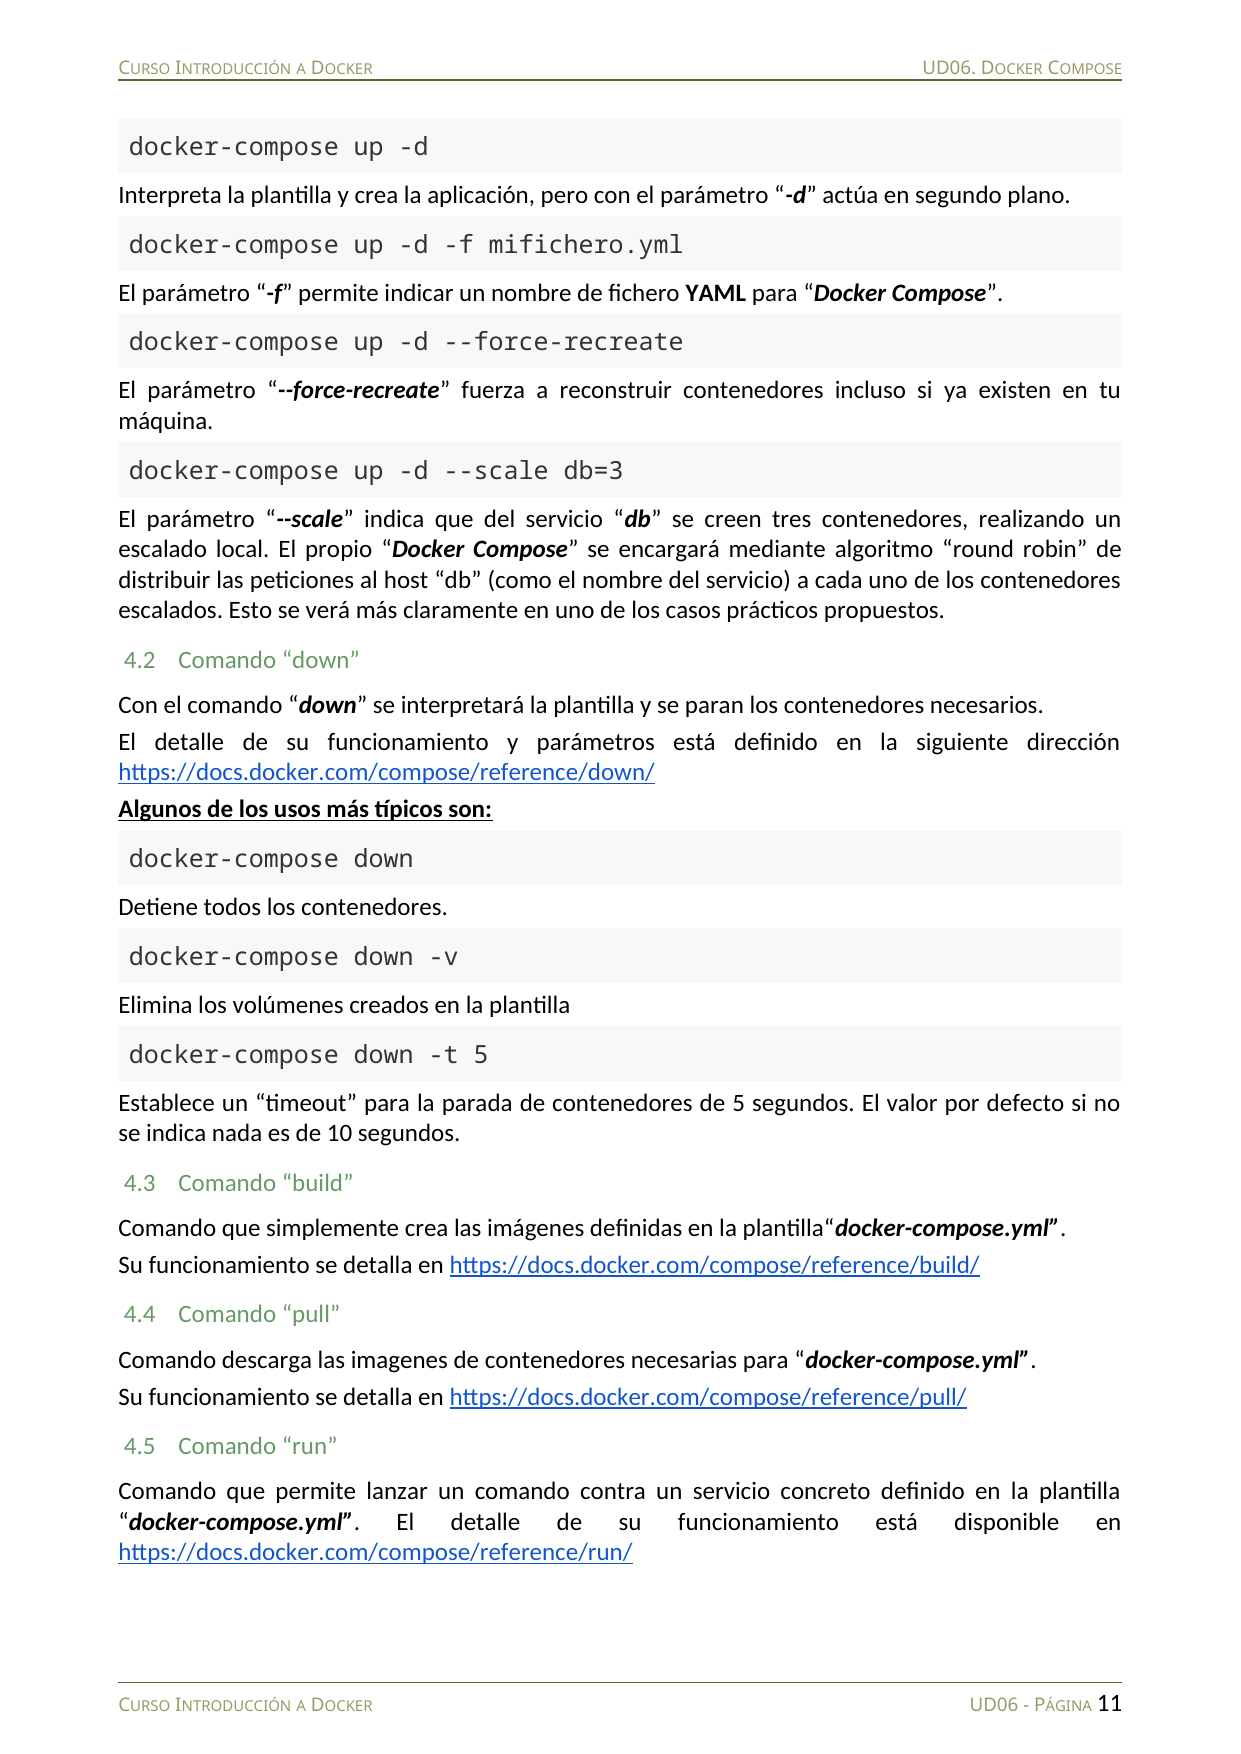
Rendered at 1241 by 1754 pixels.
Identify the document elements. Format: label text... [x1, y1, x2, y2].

text Comando que permite lanzar un comando contra un servicio concreto definido en la plantilla “docker-compose.yml”. El detalle de su funcionamiento está disponible en https://docs.docker.com/compose/reference/run/ [118, 1476, 1122, 1567]
text Con el comando “down” se interpretará la plantilla y se paran los contenedores necesarios. [118, 689, 1122, 719]
text El parámetro “-f” permite indicar un nombre de fichero YAML para “Docker Compose”. [118, 277, 1122, 307]
text El parámetro “--force-recreate” fuerza a reconstruir contenedores incluso si ya existen en tu máquina. [118, 374, 1122, 436]
table_header docker-compose up -d [118, 118, 1122, 173]
text Detiene todos los contenedores. [118, 891, 1122, 922]
text Su funcionamiento se detalla en https://docs.docker.com/compose/reference/pull/ [118, 1381, 1122, 1411]
table_header docker-compose down -v [118, 928, 1122, 983]
text El parámetro “--scale” indica que del servicio “db” se creen tres contenedores, realizando un escalado local. El propio “Docker Compose” se encargará mediante algoritmo “round robin” de distribuir las peticiones al host “db” (como el nombre del servicio) a cada uno de los contenedores escalados. Esto se verá más claramente en uno de los casos prácticos propuestos. [118, 503, 1122, 625]
text Algunos de los usos más típicos son: [118, 793, 1122, 824]
table_header docker-compose down -t 5 [118, 1026, 1122, 1081]
text El detalle de su funcionamiento y parámetros está definido en la siguiente dirección https://docs.docker.com/compose/reference/down/ [118, 726, 1122, 787]
subtitle Comando “build” [118, 1167, 1122, 1197]
table_header docker-compose up -d --scale db=3 [118, 442, 1122, 497]
text Interpreta la plantilla y crea la aplicación, pero con el parámetro “-d” actúa en segundo plano. [118, 179, 1122, 209]
text Establece un “timeout” para la parada de contenedores de 5 segundos. El valor por defecto si no se indica nada es de 10 segundos. [118, 1087, 1122, 1148]
table_header docker-compose up -d -f mifichero.yml [118, 216, 1122, 271]
text Elimina los volúmenes creados en la plantilla [118, 989, 1122, 1020]
text Su funcionamiento se detalla en https://docs.docker.com/compose/reference/build/ [118, 1249, 1122, 1280]
subtitle Comando “down” [118, 644, 1122, 674]
subtitle Comando “run” [118, 1430, 1122, 1461]
subtitle Comando “pull” [118, 1298, 1122, 1329]
text Comando descarga las imagenes de contenedores necesarias para “docker-compose.yml”. [118, 1344, 1122, 1374]
table_header docker-compose up -d --force-recreate [118, 314, 1122, 368]
text Comando que simplemente crea las imágenes definidas en la plantilla“docker-compose.yml”. [118, 1212, 1122, 1243]
table_header docker-compose down [118, 831, 1122, 885]
